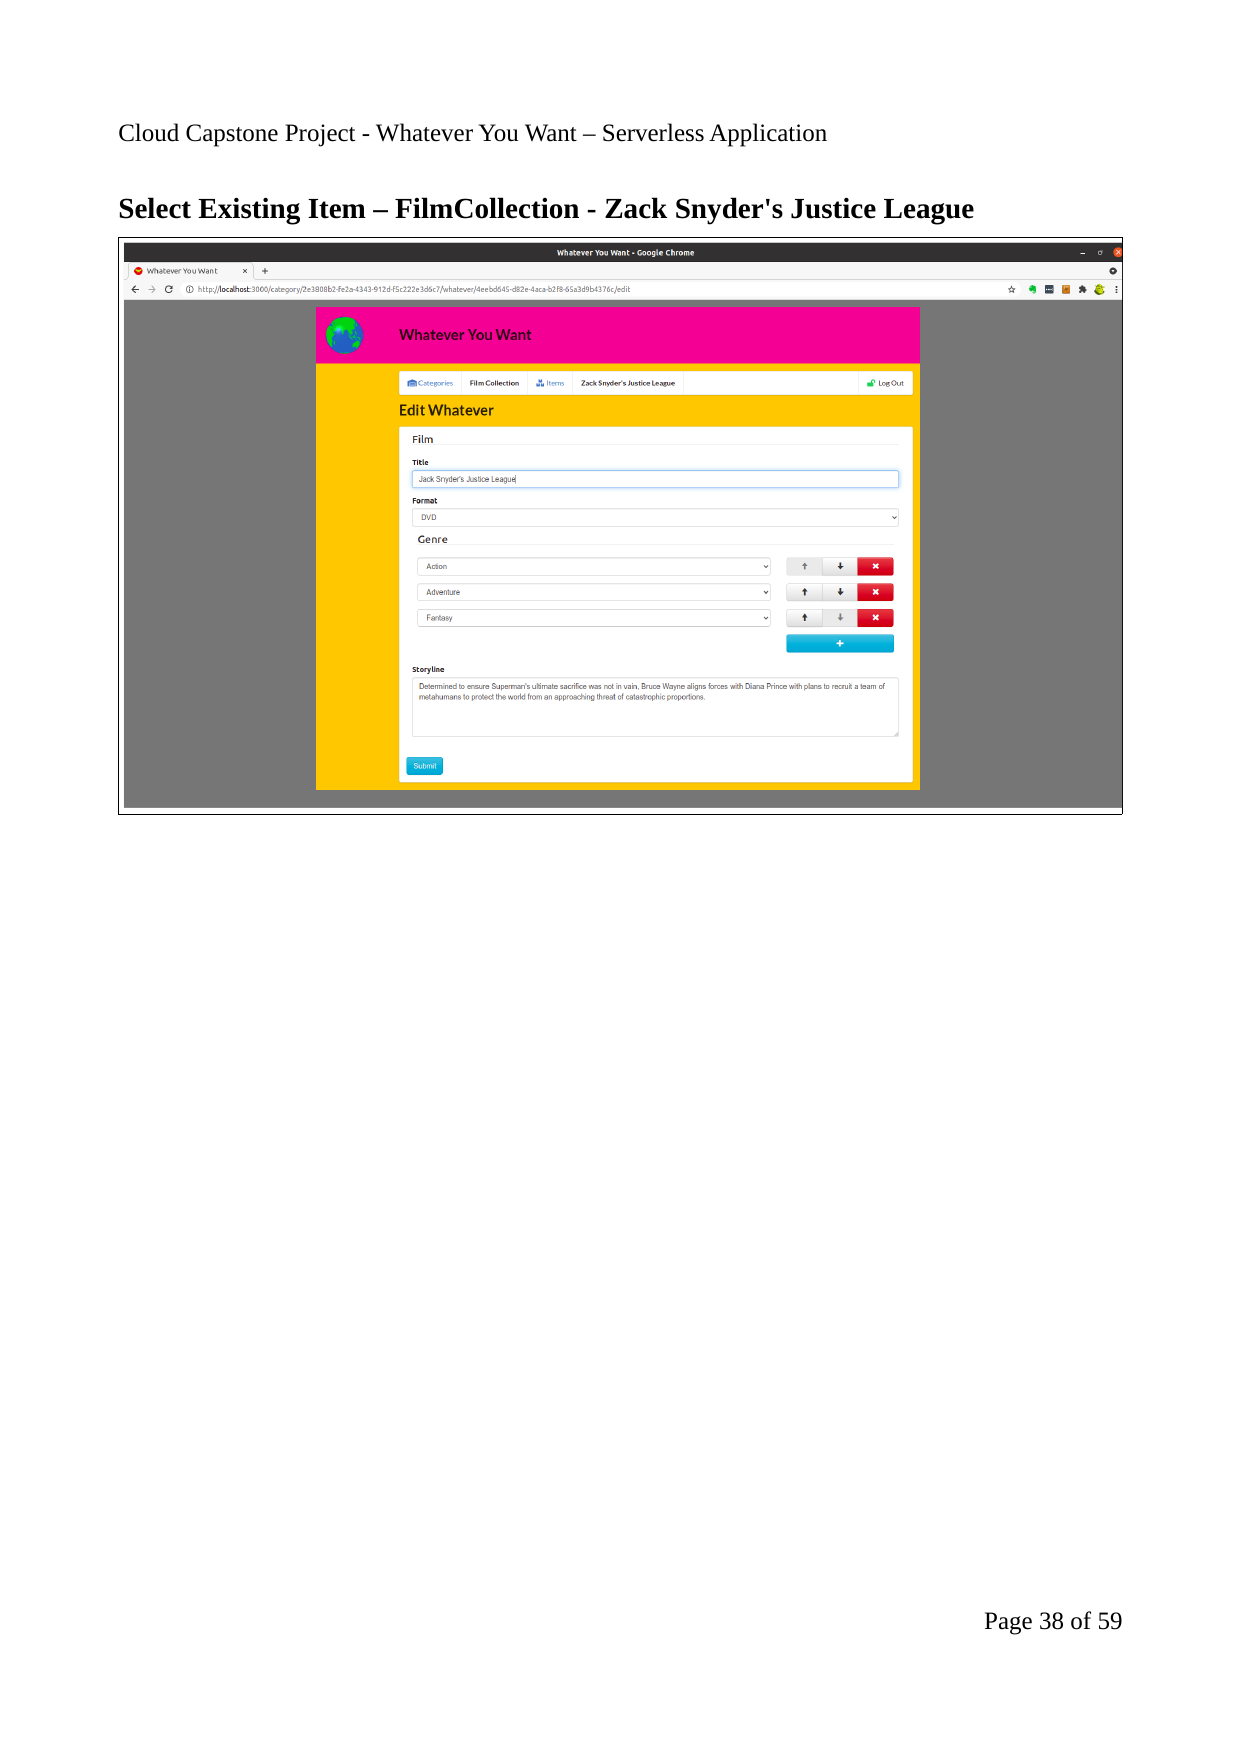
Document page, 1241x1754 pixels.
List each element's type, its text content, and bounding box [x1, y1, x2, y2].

table_header [119, 238, 1122, 814]
subtitle Select Existing Item – FilmCollection - Zack Snyder's Justice League [118, 191, 1122, 224]
picture [123, 242, 1123, 808]
